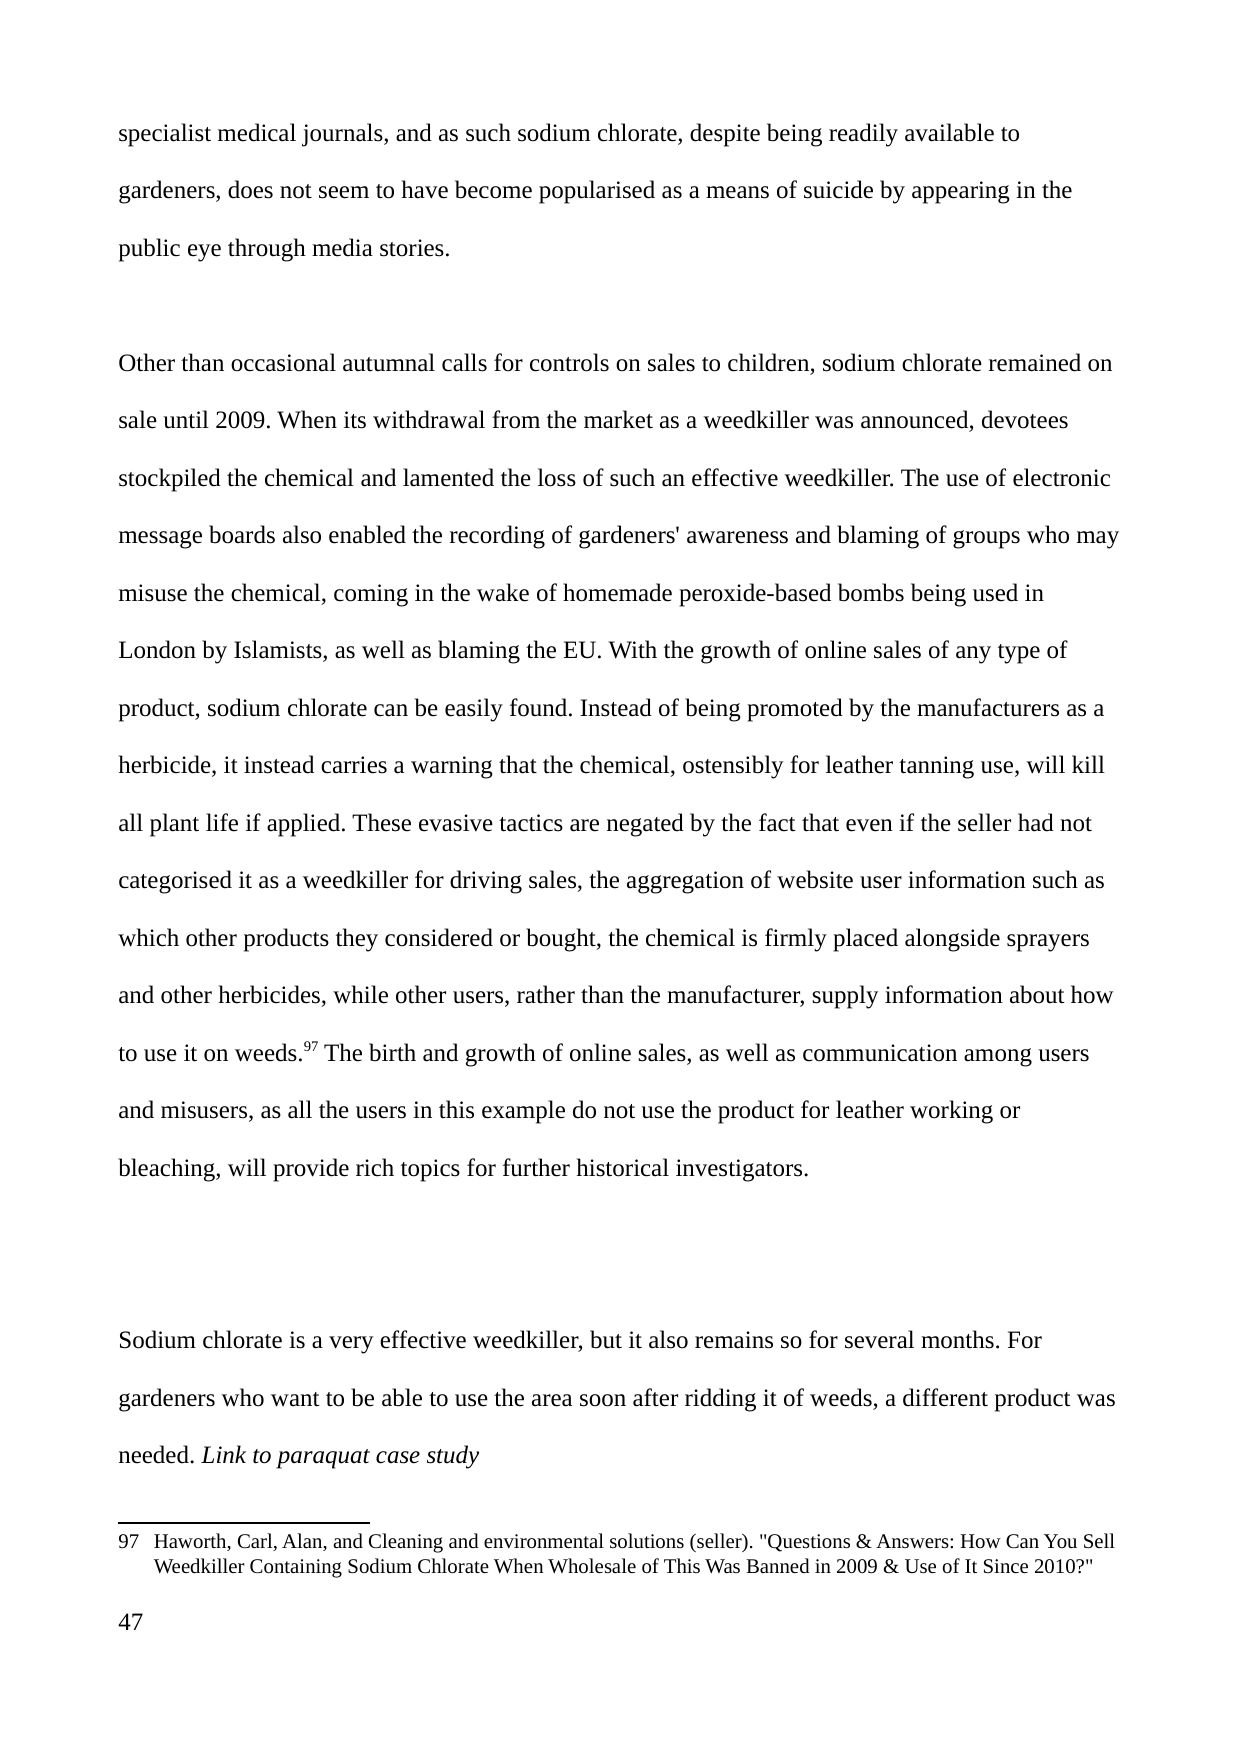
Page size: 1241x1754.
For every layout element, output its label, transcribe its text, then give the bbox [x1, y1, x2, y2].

text Sodium chlorate is a very effective weedkiller, but it also remains so for several months. For gardeners who want to be able to use the area soon after ridding it of weeds, a different product was needed. Link to paraquat case study [118, 1326, 1122, 1469]
text Haworth, Carl, Alan, and Cleaning and environmental solutions (seller). "Questions & Answers: How Can You Sell Weedkiller Containing Sodium Chlorate When Wholesale of This Was Banned in 2009 & Use of It Since 2010?" [118, 1529, 1122, 1578]
text specialist medical journals, and as such sodium chlorate, despite being readily available to gardeners, does not seem to have become popularised as a means of suicide by appearing in the public eye through media stories. [118, 118, 1122, 262]
text Other than occasional autumnal calls for controls on sales to children, sodium chlorate remained on sale until 2009. When its withdrawal from the market as a weedkiller was announced, devotees stockpiled the chemical and lamented the loss of such an effective weedkiller. The use of electronic message boards also enabled the recording of gardeners' awareness and blaming of groups who may misuse the chemical, coming in the wake of homemade peroxide-based bombs being used in London by Islamists, as well as blaming the EU. With the growth of online sales of any type of product, sodium chlorate can be easily found. Instead of being promoted by the manufacturers as a herbicide, it instead carries a warning that the chemical, ostensibly for leather tanning use, will kill all plant life if applied. These evasive tactics are negated by the fact that even if the seller had not categorised it as a weedkiller for driving sales, the aggregation of website user information such as which other products they considered or bought, the chemical is firmly placed alongside sprayers and other herbicides, while other users, rather than the manufacturer, supply information about how to use it on weeds. The birth and growth of online sales, as well as communication among users and misusers, as all the users in this example do not use the product for leather working or bleaching, will provide rich topics for further historical investigators. [118, 348, 1122, 1182]
